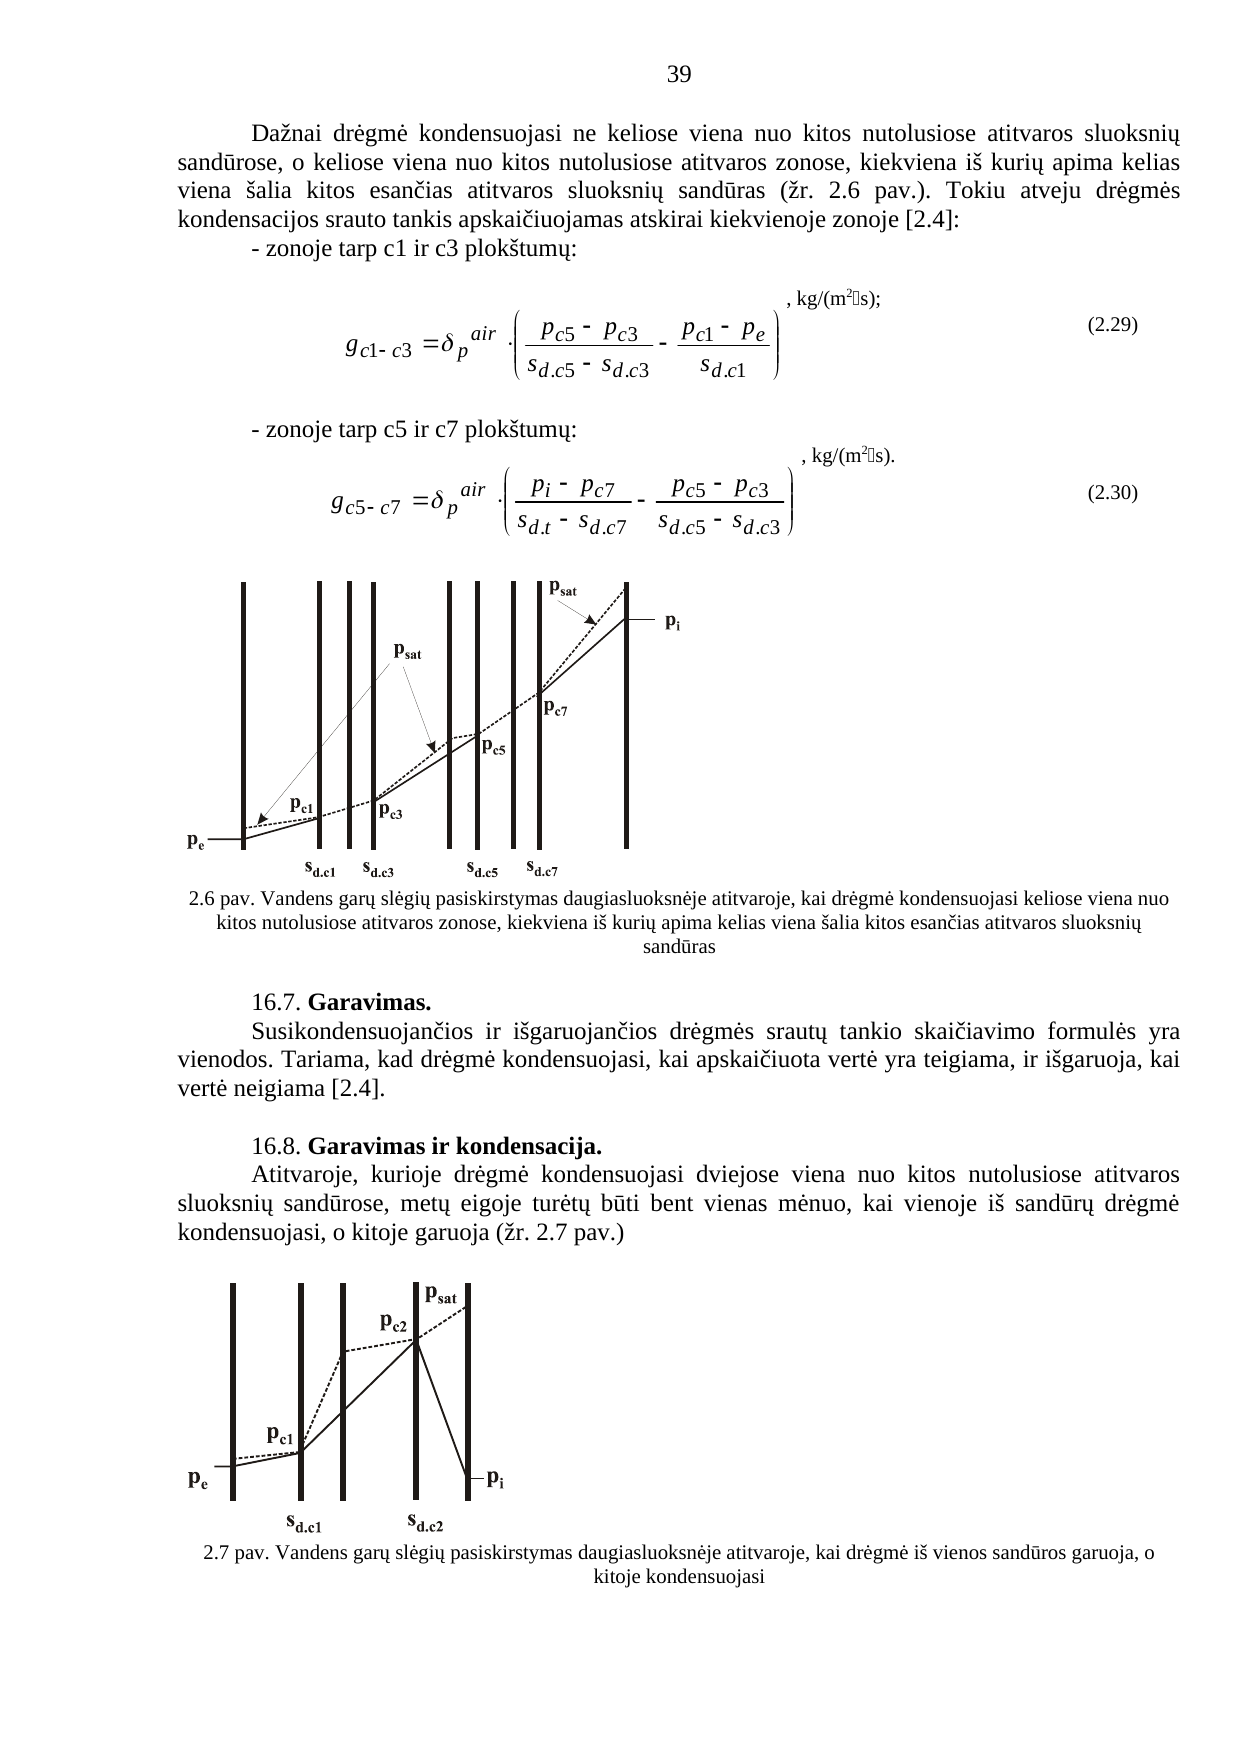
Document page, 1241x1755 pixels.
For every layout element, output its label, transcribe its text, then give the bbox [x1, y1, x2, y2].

text 16.7. Garavimas. [177, 987, 1181, 1016]
table_header , kg/(m2s). [177, 443, 1044, 542]
text 2.6 pav. Vandens garų slėgių pasiskirstymas daugiasluoksnėje atitvaroje, kai drėgmė kondensuojasi keliose viena nuo kitos nutolusiose atitvaros zonose, kiekviena iš kurių apima kelias viena šalia kitos esančias atitvaros sluoksnių sandūras [177, 886, 1181, 958]
table_header (2.29) [1045, 262, 1181, 385]
text 2.7 pav. Vandens garų slėgių pasiskirstymas daugiasluoksnėje atitvaroje, kai drėgmė iš vienos sandūros garuoja, o kitoje kondensuojasi [177, 1540, 1181, 1588]
table_header , kg/(m2s); [177, 262, 1044, 385]
text Dažnai drėgmė kondensuojasi ne keliose viena nuo kitos nutolusiose atitvaros sluoksnių sandūrose, o keliose viena nuo kitos nutolusiose atitvaros zonose, kiekviena iš kurių apima kelias viena šalia kitos esančias atitvaros sluoksnių sandūras (žr. 2.6 pav.). Tokiu atveju drėgmės kondensacijos srauto tankis apskaičiuojamas atskirai kiekvienoje zonoje [2.4]: [177, 118, 1181, 233]
text 16.8. Garavimas ir kondensacija. [177, 1131, 1181, 1159]
table_header (2.30) [1045, 443, 1181, 542]
text Susikondensuojančios ir išgaruojančios drėgmės srautų tankio skaičiavimo formulės yra vienodos. Tariama, kad drėgmė kondensuojasi, kai apskaičiuota vertė yra teigiama, ir išgaruoja, kai vertė neigiama [2.4]. [177, 1016, 1181, 1102]
text - zonoje tarp c5 ir c7 plokštumų: [177, 414, 1181, 443]
text - zonoje tarp c1 ir c3 plokštumų: [177, 233, 1181, 262]
text Atitvaroje, kurioje drėgmė kondensuojasi dviejose viena nuo kitos nutolusiose atitvaros sluoksnių sandūrose, metų eigoje turėtų būti bent vienas mėnuo, kai vienoje iš sandūrų drėgmė kondensuojasi, o kitoje garuoja (žr. 2.7 pav.) [177, 1159, 1181, 1246]
